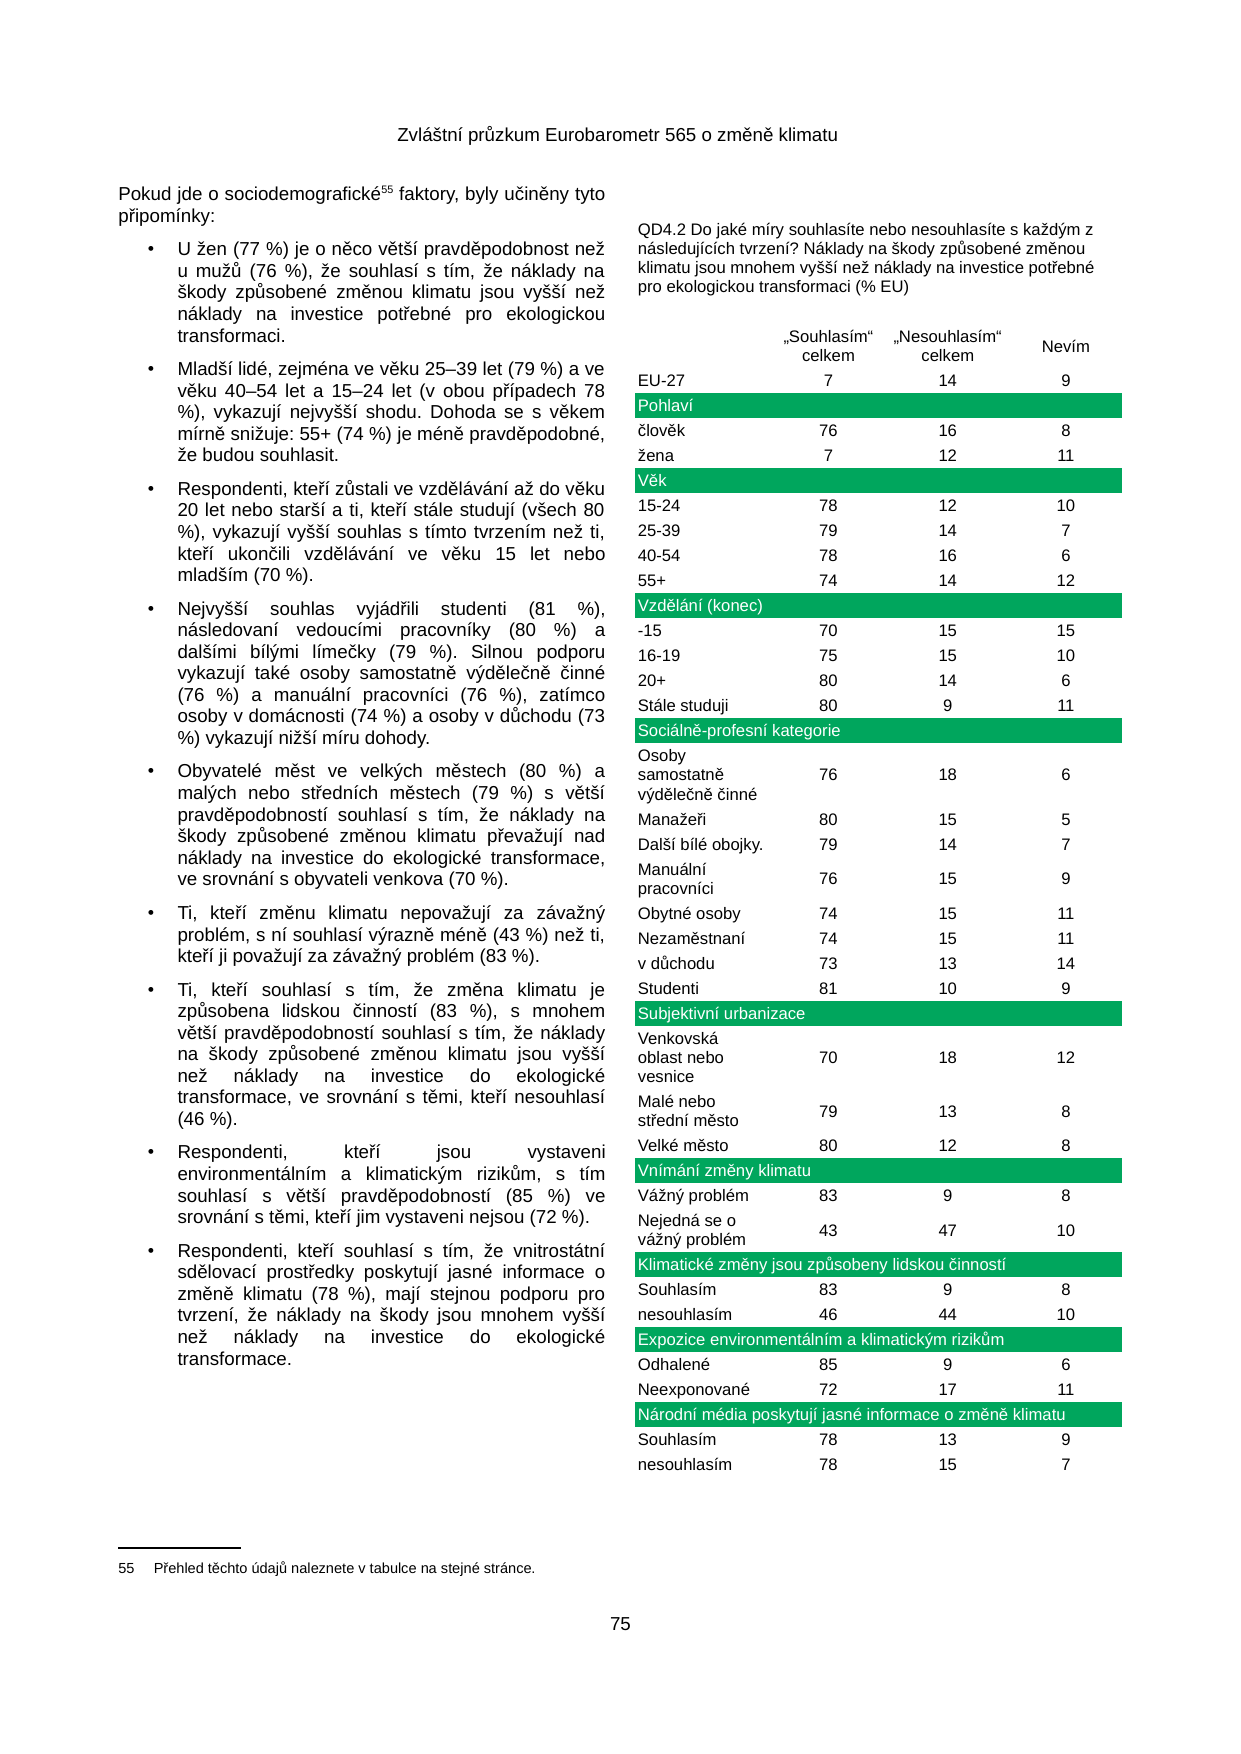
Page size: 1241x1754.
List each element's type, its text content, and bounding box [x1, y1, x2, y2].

table_cell 76 [770, 743, 886, 806]
table_cell 5 [1009, 806, 1122, 831]
list Ti, kteří souhlasí s tím, že změna klimatu je způsobena lidskou činností (83 %), s mnohem větší pravděpodobností souhlasí s tím, že náklady na škody způsobené změnou klimatu jsou vyšší než náklady na investice do ekologické transformace, ve srovnání s těmi, kteří nesouhlasí (46 %). [148, 978, 605, 1129]
table_cell Studenti [635, 976, 770, 1001]
table_cell 46 [770, 1302, 886, 1327]
table_header QD4.2 Do jaké míry souhlasíte nebo nesouhlasíte s každým z následujících tvrzení? Náklady na škody způsobené změnou klimatu jsou mnohem vyšší než náklady na investice potřebné pro ekologickou transformaci (% EU) [635, 216, 1122, 299]
table_cell 11 [1009, 443, 1122, 468]
table_cell 81 [770, 976, 886, 1001]
table_cell Velké město [635, 1133, 770, 1158]
table_cell 85 [770, 1352, 886, 1377]
table_cell 11 [1009, 926, 1122, 951]
table_cell 25-39 [635, 518, 770, 543]
table_cell Pohlaví [635, 393, 1122, 418]
table_cell 8 [1009, 418, 1122, 443]
list Respondenti, kteří jsou vystaveni environmentálním a klimatickým rizikům, s tím souhlasí s větší pravděpodobností (85 %) ve srovnání s těmi, kteří jim vystaveni nejsou (72 %). [148, 1141, 605, 1228]
table_cell 72 [770, 1377, 886, 1402]
table_cell Vzdělání (konec) [635, 593, 1122, 618]
table_cell 78 [770, 1427, 886, 1452]
table_cell Vážný problém [635, 1183, 770, 1208]
table_cell Subjektivní urbanizace [635, 1001, 1122, 1026]
table_cell 75 [770, 643, 886, 668]
table_cell žena [635, 443, 770, 468]
table_cell 9 [1009, 1427, 1122, 1452]
table_cell Osoby samostatně výdělečně činné [635, 743, 770, 806]
table_cell 47 [886, 1208, 1009, 1252]
table_cell 15 [886, 806, 1009, 831]
table_cell 80 [770, 693, 886, 718]
table_cell 14 [886, 568, 1009, 593]
table_cell 74 [770, 901, 886, 926]
table_cell 73 [770, 951, 886, 976]
table_cell v důchodu [635, 951, 770, 976]
table_cell 9 [886, 693, 1009, 718]
list Mladší lidé, zejména ve věku 25–39 let (79 %) a ve věku 40–54 let a 15–24 let (v obou případech 78 %), vykazují nejvyšší shodu. Dohoda se s věkem mírně snižuje: 55+ (74 %) je méně pravděpodobné, že budou souhlasit. [148, 358, 605, 466]
table_cell 7 [1009, 831, 1122, 856]
table_cell 7 [1009, 1452, 1122, 1477]
table_cell 9 [886, 1183, 1009, 1208]
table_cell 7 [770, 443, 886, 468]
table_cell 9 [1009, 368, 1122, 393]
table_cell 13 [886, 951, 1009, 976]
table_cell [635, 324, 770, 368]
table_cell 6 [1009, 1352, 1122, 1377]
table_cell 13 [886, 1427, 1009, 1452]
table_cell 9 [886, 1277, 1009, 1302]
table_cell 14 [886, 368, 1009, 393]
table_cell 6 [1009, 743, 1122, 806]
table_cell nesouhlasím [635, 1302, 770, 1327]
table_cell Odhalené [635, 1352, 770, 1377]
list Respondenti, kteří zůstali ve vzdělávání až do věku 20 let nebo starší a ti, kteří stále studují (všech 80 %), vykazují vyšší souhlas s tímto tvrzením než ti, kteří ukončili vzdělávání ve věku 15 let nebo mladším (70 %). [148, 478, 605, 586]
table_cell 8 [1009, 1133, 1122, 1158]
table_cell 83 [770, 1183, 886, 1208]
table_cell 70 [770, 618, 886, 643]
table_cell 11 [1009, 901, 1122, 926]
table_cell 76 [770, 418, 886, 443]
table_cell 16 [886, 418, 1009, 443]
table_cell [886, 299, 1009, 324]
table_cell 79 [770, 1089, 886, 1133]
list Obyvatelé měst ve velkých městech (80 %) a malých nebo středních městech (79 %) s větší pravděpodobností souhlasí s tím, že náklady na škody způsobené změnou klimatu převažují nad náklady na investice do ekologické transformace, ve srovnání s obyvateli venkova (70 %). [148, 760, 605, 890]
table_cell 10 [886, 976, 1009, 1001]
table_cell 80 [770, 668, 886, 693]
table_cell Neexponované [635, 1377, 770, 1402]
table_cell EU-27 [635, 368, 770, 393]
table_cell 40-54 [635, 543, 770, 568]
table_cell 9 [1009, 856, 1122, 901]
table_cell Klimatické změny jsou způsobeny lidskou činností [635, 1252, 1122, 1277]
table_cell 14 [886, 518, 1009, 543]
table_cell 13 [886, 1089, 1009, 1133]
table_cell 10 [1009, 1302, 1122, 1327]
table_cell 15 [886, 926, 1009, 951]
table_cell 18 [886, 1026, 1009, 1089]
list Nejvyšší souhlas vyjádřili studenti (81 %), následovaní vedoucími pracovníky (80 %) a dalšími bílými límečky (79 %). Silnou podporu vykazují také osoby samostatně výdělečně činné (76 %) a manuální pracovníci (76 %), zatímco osoby v domácnosti (74 %) a osoby v důchodu (73 %) vykazují nižší míru dohody. [148, 597, 605, 748]
table_cell Souhlasím [635, 1277, 770, 1302]
table_cell 14 [1009, 951, 1122, 976]
table_cell 9 [886, 1352, 1009, 1377]
table_cell 15 [886, 1452, 1009, 1477]
table_cell 15-24 [635, 493, 770, 518]
table_cell Věk [635, 468, 1122, 493]
table_cell 18 [886, 743, 1009, 806]
table_cell 11 [1009, 1377, 1122, 1402]
table_cell 74 [770, 568, 886, 593]
table_cell 12 [886, 493, 1009, 518]
table_cell 14 [886, 668, 1009, 693]
table_cell Obytné osoby [635, 901, 770, 926]
table_cell Další bílé obojky. [635, 831, 770, 856]
text Přehled těchto údajů naleznete v tabulce na stejné stránce. [118, 1560, 605, 1577]
table_cell 8 [1009, 1089, 1122, 1133]
table_cell 10 [1009, 643, 1122, 668]
table_cell Národní média poskytují jasné informace o změně klimatu [635, 1402, 1122, 1427]
table_cell Sociálně-profesní kategorie [635, 718, 1122, 743]
table_cell 12 [886, 1133, 1009, 1158]
table_cell 76 [770, 856, 886, 901]
table_cell 8 [1009, 1277, 1122, 1302]
table_cell 12 [1009, 1026, 1122, 1089]
table_cell 80 [770, 806, 886, 831]
table_cell 15 [886, 856, 1009, 901]
table_cell 12 [886, 443, 1009, 468]
table_cell Malé nebo střední město [635, 1089, 770, 1133]
table_cell 7 [1009, 518, 1122, 543]
table_cell 55+ [635, 568, 770, 593]
table_cell 14 [886, 831, 1009, 856]
table_cell 44 [886, 1302, 1009, 1327]
table_cell „Souhlasím“ celkem [770, 324, 886, 368]
table_cell [635, 299, 770, 324]
table_cell Stále studuji [635, 693, 770, 718]
table_cell 15 [1009, 618, 1122, 643]
table_cell 12 [1009, 568, 1122, 593]
list Respondenti, kteří souhlasí s tím, že vnitrostátní sdělovací prostředky poskytují jasné informace o změně klimatu (78 %), mají stejnou podporu pro tvrzení, že náklady na škody jsou mnohem vyšší než náklady na investice do ekologické transformace. [148, 1239, 605, 1369]
list U žen (77 %) je o něco větší pravděpodobnost než u mužů (76 %), že souhlasí s tím, že náklady na škody způsobené změnou klimatu jsou vyšší než náklady na investice potřebné pro ekologickou transformaci. [148, 238, 605, 346]
table_cell 83 [770, 1277, 886, 1302]
table_cell Manažeři [635, 806, 770, 831]
table_cell Nejedná se o vážný problém [635, 1208, 770, 1252]
list Ti, kteří změnu klimatu nepovažují za závažný problém, s ní souhlasí výrazně méně (43 %) než ti, kteří ji považují za závažný problém (83 %). [148, 902, 605, 966]
table_cell Vnímání změny klimatu [635, 1158, 1122, 1183]
table_cell 10 [1009, 1208, 1122, 1252]
table_cell Manuální pracovníci [635, 856, 770, 901]
table_cell 11 [1009, 693, 1122, 718]
table_cell 78 [770, 1452, 886, 1477]
table_cell 70 [770, 1026, 886, 1089]
table_cell Nezaměstnaní [635, 926, 770, 951]
table_cell 16 [886, 543, 1009, 568]
table_cell 15 [886, 643, 1009, 668]
table_cell 16-19 [635, 643, 770, 668]
table_cell 80 [770, 1133, 886, 1158]
table_cell Venkovská oblast nebo vesnice [635, 1026, 770, 1089]
table_cell „Nesouhlasím“ celkem [886, 324, 1009, 368]
table_cell -15 [635, 618, 770, 643]
table_cell [770, 299, 886, 324]
text Pokud jde o sociodemografické faktory, byly učiněny tyto připomínky: [118, 183, 605, 226]
table_cell 8 [1009, 1183, 1122, 1208]
table_cell 74 [770, 926, 886, 951]
table_cell 43 [770, 1208, 886, 1252]
table_cell Nevím [1009, 324, 1122, 368]
table_cell 7 [770, 368, 886, 393]
table_cell 78 [770, 543, 886, 568]
table_cell 17 [886, 1377, 1009, 1402]
table_cell 79 [770, 518, 886, 543]
table_cell 78 [770, 493, 886, 518]
table_cell 6 [1009, 668, 1122, 693]
table_cell 79 [770, 831, 886, 856]
table_cell [1009, 299, 1122, 324]
table_cell 20+ [635, 668, 770, 693]
table_cell 15 [886, 901, 1009, 926]
table_cell 15 [886, 618, 1009, 643]
table_cell člověk [635, 418, 770, 443]
table_cell Expozice environmentálním a klimatickým rizikům [635, 1327, 1122, 1352]
table_cell Souhlasím [635, 1427, 770, 1452]
table_cell 9 [1009, 976, 1122, 1001]
table_cell 10 [1009, 493, 1122, 518]
table_cell 6 [1009, 543, 1122, 568]
table_cell nesouhlasím [635, 1452, 770, 1477]
